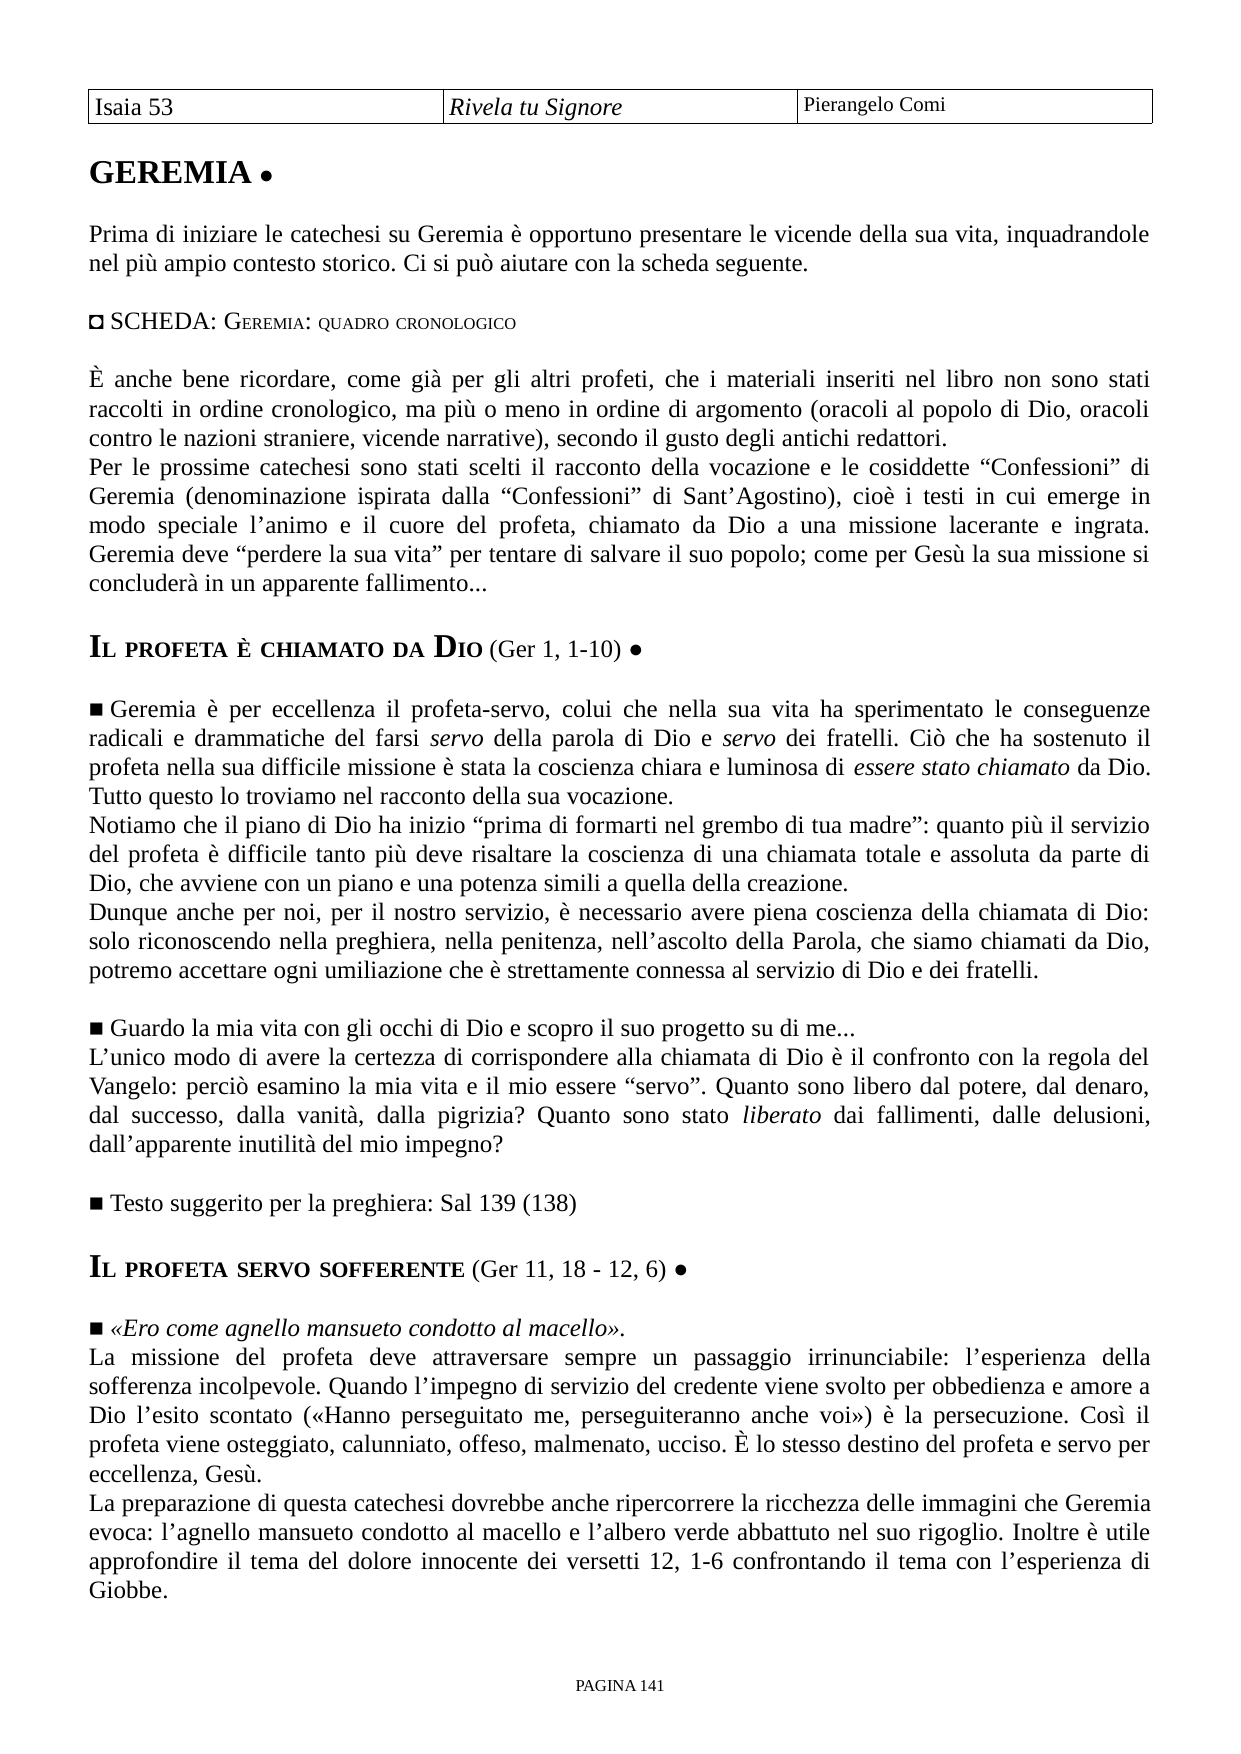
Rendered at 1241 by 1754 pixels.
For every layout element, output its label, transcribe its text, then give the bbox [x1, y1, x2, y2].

table_cell Isaia 53 [89, 90, 443, 122]
text ■ Guardo la mia vita con gli occhi di Dio e scopro il suo progetto su di me... [88, 1013, 1152, 1042]
text Il profeta servo sofferente (Ger 11, 18 - 12, 6) ● [88, 1246, 1152, 1284]
table_cell Rivela tu Signore [444, 90, 797, 122]
text Dunque anche per noi, per il nostro servizio, è necessario avere piena coscienza della chiamata di Dio: solo riconoscendo nella preghiera, nella penitenza, nell’ascolto della Parola, che siamo chiamati da Dio, potremo accettare ogni umiliazione che è strettamente connessa al servizio di Dio e dei fratelli. [88, 897, 1152, 984]
text ■ Geremia è per eccellenza il profeta-servo, colui che nella sua vita ha sperimentato le conseguenze radicali e drammatiche del farsi servo della parola di Dio e servo dei fratelli. Ciò che ha sostenuto il profeta nella sua difficile missione è stata la coscienza chiara e luminosa di essere stato chiamato da Dio. Tutto questo lo troviamo nel racconto della sua vocazione. [88, 693, 1152, 810]
text ■ «Ero come agnello mansueto condotto al macello». [88, 1313, 1152, 1342]
table_cell Pierangelo Comi [798, 90, 1152, 122]
text È anche bene ricordare, come già per gli altri profeti, che i materiali inseriti nel libro non sono stati raccolti in ordine cronologico, ma più o meno in ordine di argomento (oracoli al popolo di Dio, oracoli contro le nazioni straniere, vicende narrative), secondo il gusto degli antichi redattori. [88, 364, 1152, 452]
text GEREMIA ● [88, 152, 1152, 190]
text ■ Testo suggerito per la preghiera: Sal 139 (138) [88, 1187, 1152, 1217]
text L’unico modo di avere la certezza di corrispondere alla chiamata di Dio è il confronto con la regola del Vangelo: perciò esamino la mia vita e il mio essere “servo”. Quanto sono libero dal potere, dal denaro, dal successo, dalla vanità, dalla pigrizia? Quanto sono stato liberato dai fallimenti, dalle delusioni, dall’apparente inutilità del mio impegno? [88, 1042, 1152, 1158]
text Notiamo che il piano di Dio ha inizio “prima di formarti nel grembo di tua madre”: quanto più il servizio del profeta è difficile tanto più deve risaltare la coscienza di una chiamata totale e assoluta da parte di Dio, che avviene con un piano e una potenza simili a quella della creazione. [88, 810, 1152, 897]
text Prima di iniziare le catechesi su Geremia è opportuno presentare le vicende della sua vita, inquadrandole nel più ampio contesto storico. Ci si può aiutare con la scheda seguente. [88, 219, 1152, 277]
text ◘ SCHEDA: Geremia: quadro cronologico [88, 306, 1152, 335]
text La missione del profeta deve attraversare sempre un passaggio irrinunciabile: l’esperienza della sofferenza incolpevole. Quando l’impegno di servizio del credente viene svolto per obbedienza e amore a Dio l’esito scontato («Hanno perseguitato me, perseguiteranno anche voi») è la persecuzione. Così il profeta viene osteggiato, calunniato, offeso, malmenato, ucciso. È lo stesso destino del profeta e servo per eccellenza, Gesù. [88, 1342, 1152, 1487]
text Il profeta è chiamato da Dio (Ger 1, 1-10) ● [88, 626, 1152, 664]
text Per le prossime catechesi sono stati scelti il racconto della vocazione e le cosiddette “Confessioni” di Geremia (denominazione ispirata dalla “Confessioni” di Sant’Agostino), cioè i testi in cui emerge in modo speciale l’animo e il cuore del profeta, chiamato da Dio a una missione lacerante e ingrata. Geremia deve “perdere la sua vita” per tentare di salvare il suo popolo; come per Gesù la sua missione si concluderà in un apparente fallimento... [88, 452, 1152, 597]
text La preparazione di questa catechesi dovrebbe anche ripercorrere la ricchezza delle immagini che Geremia evoca: l’agnello mansueto condotto al macello e l’albero verde abbattuto nel suo rigoglio. Inoltre è utile approfondire il tema del dolore innocente dei versetti 12, 1-6 confrontando il tema con l’esperienza di Giobbe. [88, 1487, 1152, 1604]
